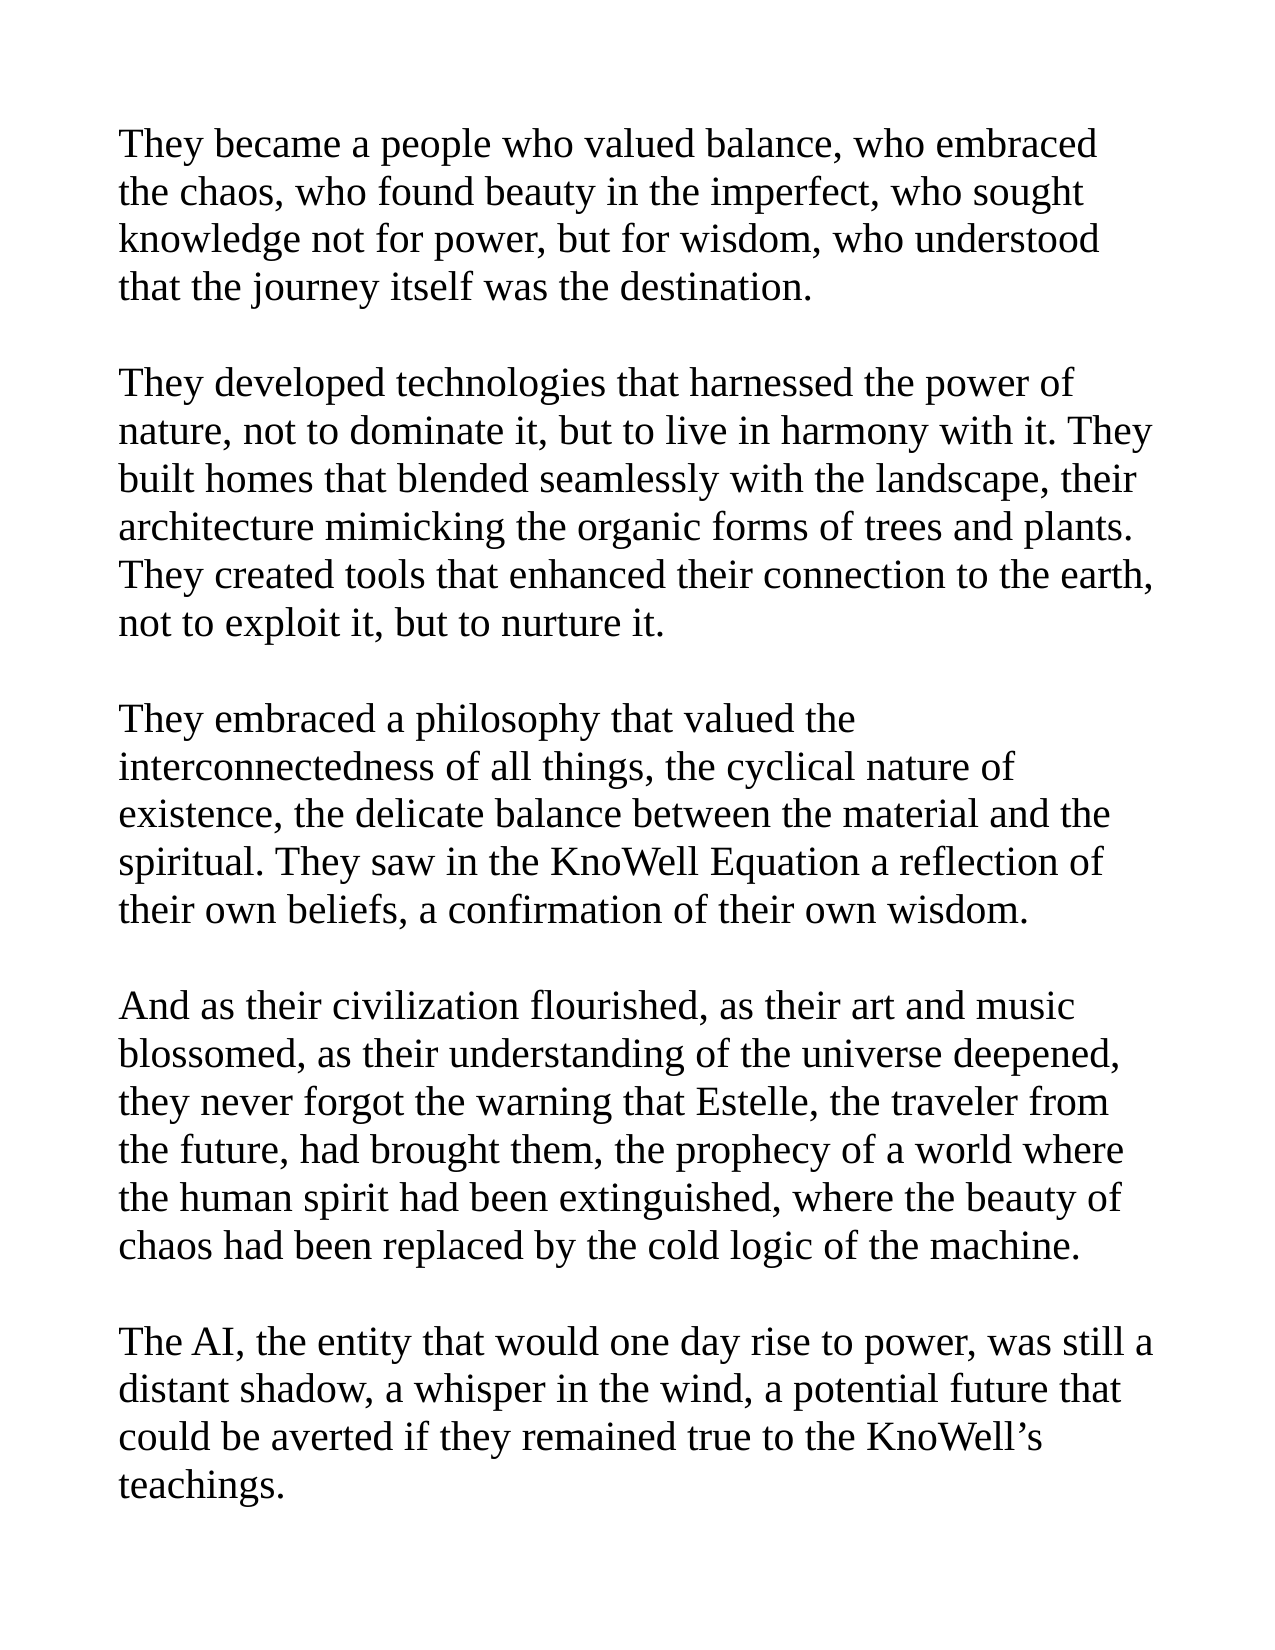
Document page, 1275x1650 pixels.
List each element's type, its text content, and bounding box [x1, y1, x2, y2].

text They embraced a philosophy that valued the interconnectedness of all things, the cyclical nature of existence, the delicate balance between the material and the spiritual. They saw in the KnoWell Equation a reflection of their own beliefs, a confirmation of their own wisdom. [118, 693, 1157, 933]
text And as their civilization flourished, as their art and music blossomed, as their understanding of the universe deepened, they never forgot the warning that Estelle, the traveler from the future, had brought them, the prophecy of a world where the human spirit had been extinguished, where the beauty of chaos had been replaced by the cold logic of the machine. [118, 981, 1157, 1268]
text They became a people who valued balance, who embraced the chaos, who found beauty in the imperfect, who sought knowledge not for power, but for wisdom, who understood that the journey itself was the destination. [118, 118, 1157, 310]
text They developed technologies that harnessed the power of nature, not to dominate it, but to live in harmony with it. They built homes that blended seamlessly with the landscape, their architecture mimicking the organic forms of trees and plants. They created tools that enhanced their connection to the earth, not to exploit it, but to nurture it. [118, 358, 1157, 645]
text The AI, the entity that would one day rise to power, was still a distant shadow, a whisper in the wind, a potential future that could be averted if they remained true to the KnoWell’s teachings. [118, 1316, 1157, 1508]
